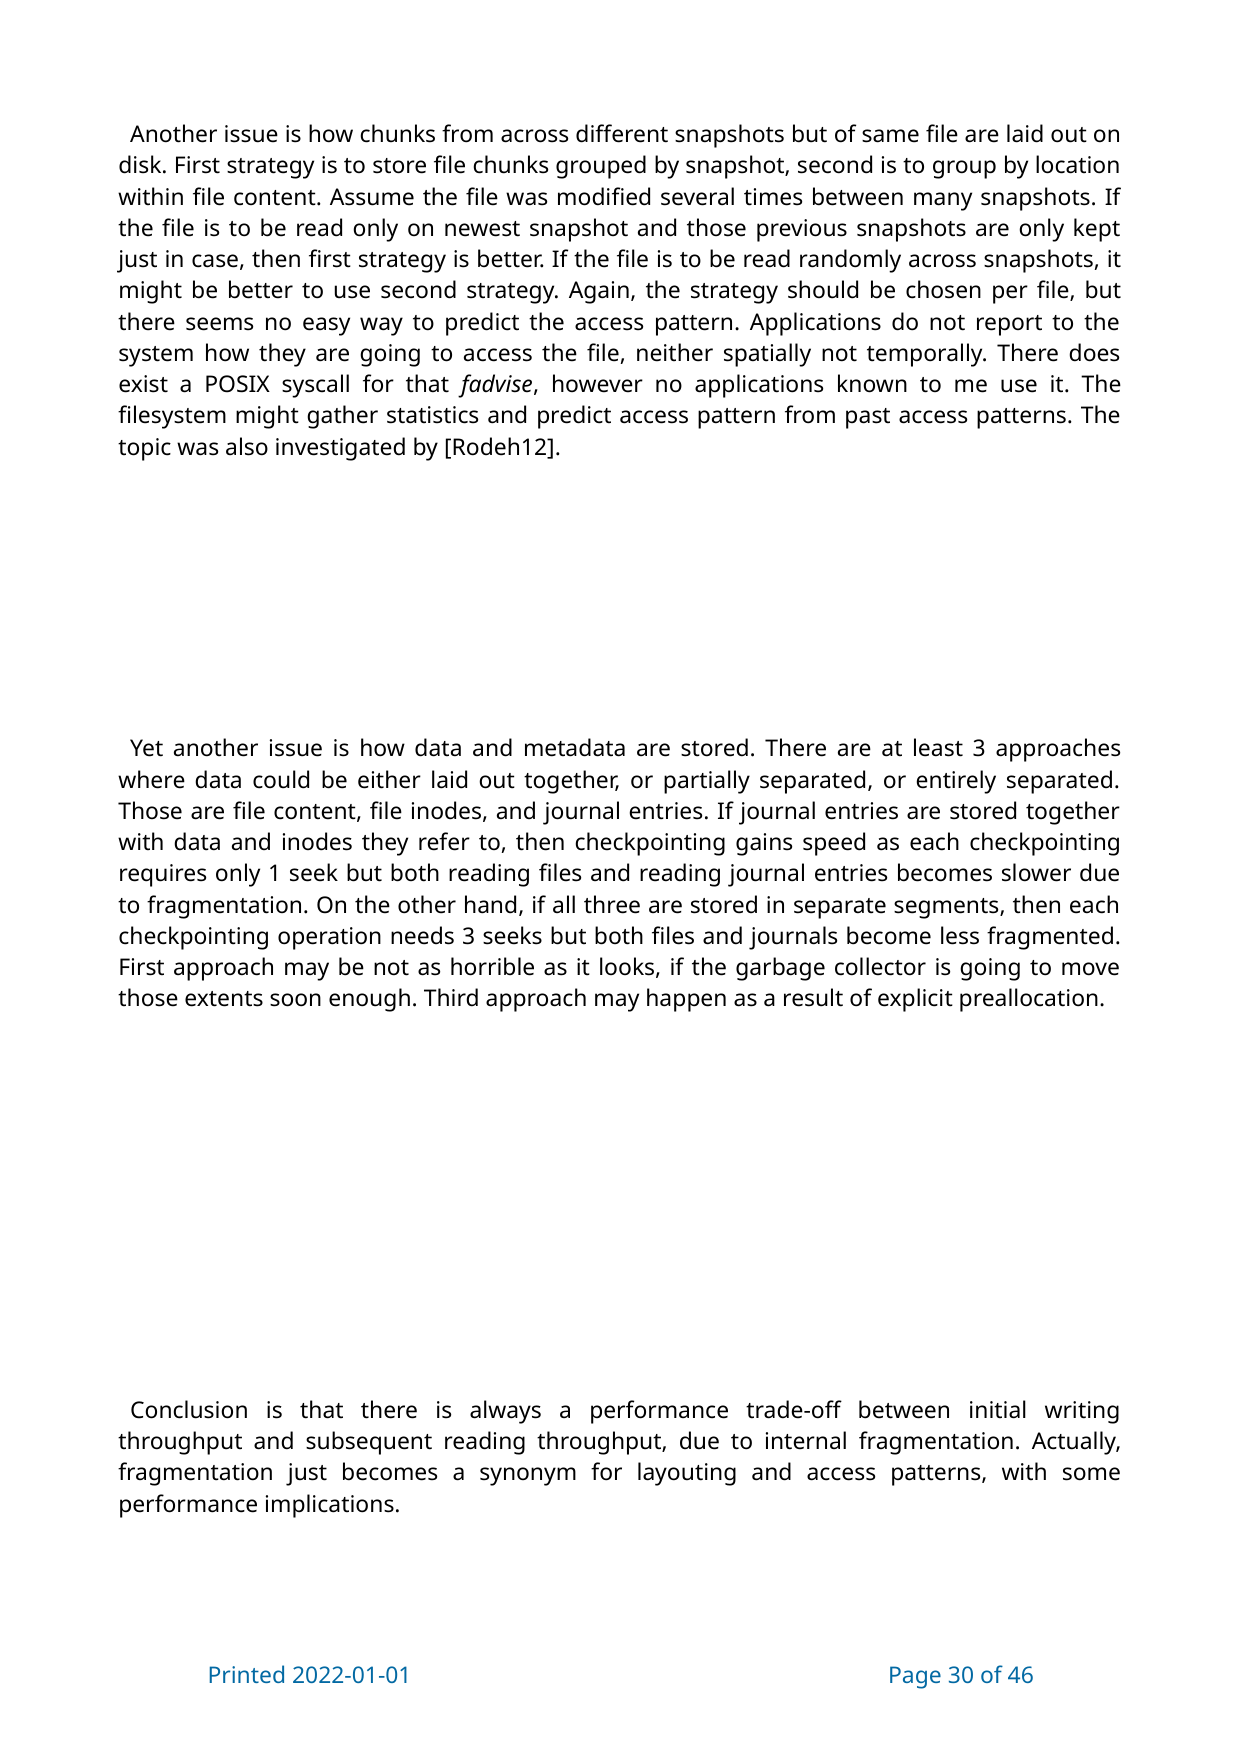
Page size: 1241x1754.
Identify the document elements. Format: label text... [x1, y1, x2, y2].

text Another issue is how chunks from across different snapshots but of same file are laid out on disk. First strategy is to store file chunks grouped by snapshot, second is to group by location within file content. Assume the file was modified several times between many snapshots. If the file is to be read only on newest snapshot and those previous snapshots are only kept just in case, then first strategy is better. If the file is to be read randomly across snapshots, it might be better to use second strategy. Again, the strategy should be chosen per file, but there seems no easy way to predict the access pattern. Applications do not report to the system how they are going to access the file, neither spatially not temporally. There does exist a POSIX syscall for that fadvise, however no applications known to me use it. The filesystem might gather statistics and predict access pattern from past access patterns. The topic was also investigated by [Rodeh12]. [118, 118, 1122, 462]
text Conclusion is that there is always a performance trade-off between initial writing throughput and subsequent reading throughput, due to internal fragmentation. Actually, fragmentation just becomes a synonym for layouting and access patterns, with some performance implications. [118, 1394, 1122, 1519]
text Yet another issue is how data and metadata are stored. There are at least 3 approaches where data could be either laid out together, or partially separated, or entirely separated. Those are file content, file inodes, and journal entries. If journal entries are stored together with data and inodes they refer to, then checkpointing gains speed as each checkpointing requires only 1 seek but both reading files and reading journal entries becomes slower due to fragmentation. On the other hand, if all three are stored in separate segments, then each checkpointing operation needs 3 seeks but both files and journals become less fragmented. First approach may be not as horrible as it looks, if the garbage collector is going to move those extents soon enough. Third approach may happen as a result of explicit preallocation. [118, 732, 1122, 1013]
